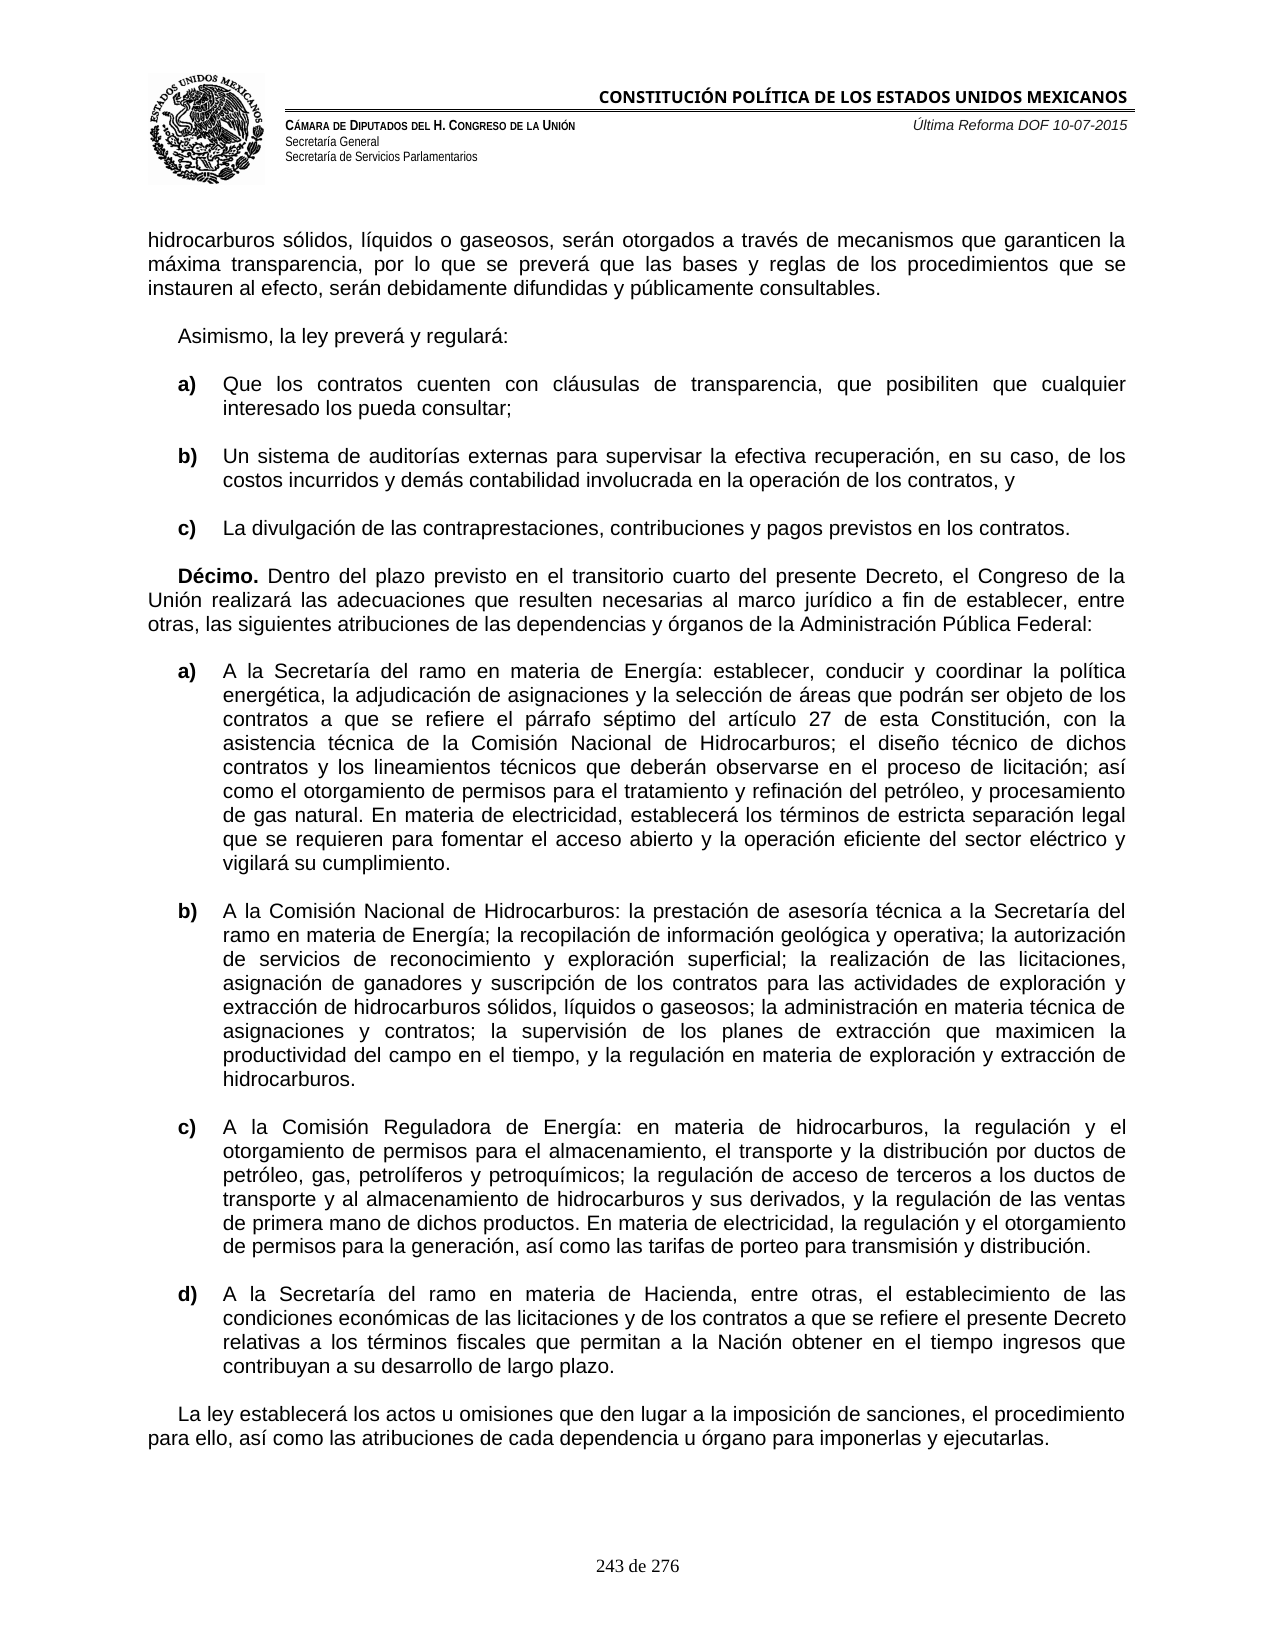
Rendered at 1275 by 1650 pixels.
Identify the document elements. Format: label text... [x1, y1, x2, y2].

text a) A la Secretaría del ramo en materia de Energía: establecer, conducir y coordinar la política energética, la adjudicación de asignaciones y la selección de áreas que podrán ser objeto de los contratos a que se refiere el párrafo séptimo del artículo 27 de esta Constitución, con la asistencia técnica de la Comisión Nacional de Hidrocarburos; el diseño técnico de dichos contratos y los lineamientos técnicos que deberán observarse en el proceso de licitación; así como el otorgamiento de permisos para el tratamiento y refinación del petróleo, y procesamiento de gas natural. En materia de electricidad, establecerá los términos de estricta separación legal que se requieren para fomentar el acceso abierto y la operación eficiente del sector eléctrico y vigilará su cumplimiento. [178, 659, 1127, 875]
text Asimismo, la ley preverá y regulará: [148, 324, 1127, 348]
text La ley establecerá los actos u omisiones que den lugar a la imposición de sanciones, el procedimiento para ello, así como las atribuciones de cada dependencia u órgano para imponerlas y ejecutarlas. [148, 1402, 1127, 1450]
text b) A la Comisión Nacional de Hidrocarburos: la prestación de asesoría técnica a la Secretaría del ramo en materia de Energía; la recopilación de información geológica y operativa; la autorización de servicios de reconocimiento y exploración superficial; la realización de las licitaciones, asignación de ganadores y suscripción de los contratos para las actividades de exploración y extracción de hidrocarburos sólidos, líquidos o gaseosos; la administración en materia técnica de asignaciones y contratos; la supervisión de los planes de extracción que maximicen la productividad del campo en el tiempo, y la regulación en materia de exploración y extracción de hidrocarburos. [178, 899, 1127, 1091]
text c) La divulgación de las contraprestaciones, contribuciones y pagos previstos en los contratos. [178, 516, 1127, 539]
text d) A la Secretaría del ramo en materia de Hacienda, entre otras, el establecimiento de las condiciones económicas de las licitaciones y de los contratos a que se refiere el presente Decreto relativas a los términos fiscales que permitan a la Nación obtener en el tiempo ingresos que contribuyan a su desarrollo de largo plazo. [178, 1282, 1127, 1378]
text hidrocarburos sólidos, líquidos o gaseosos, serán otorgados a través de mecanismos que garanticen la máxima transparencia, por lo que se preverá que las bases y reglas de los procedimientos que se instauren al efecto, serán debidamente difundidas y públicamente consultables. [148, 228, 1127, 300]
text c) A la Comisión Reguladora de Energía: en materia de hidrocarburos, la regulación y el otorgamiento de permisos para el almacenamiento, el transporte y la distribución por ductos de petróleo, gas, petrolíferos y petroquímicos; la regulación de acceso de terceros a los ductos de transporte y al almacenamiento de hidrocarburos y sus derivados, y la regulación de las ventas de primera mano de dichos productos. En materia de electricidad, la regulación y el otorgamiento de permisos para la generación, así como las tarifas de porteo para transmisión y distribución. [178, 1114, 1127, 1258]
text Décimo. Dentro del plazo previsto en el transitorio cuarto del presente Decreto, el Congreso de la Unión realizará las adecuaciones que resulten necesarias al marco jurídico a fin de establecer, entre otras, las siguientes atribuciones de las dependencias y órganos de la Administración Pública Federal: [148, 563, 1127, 635]
text b) Un sistema de auditorías externas para supervisar la efectiva recuperación, en su caso, de los costos incurridos y demás contabilidad involucrada en la operación de los contratos, y [178, 444, 1127, 492]
text a) Que los contratos cuenten con cláusulas de transparencia, que posibiliten que cualquier interesado los pueda consultar; [178, 372, 1127, 420]
